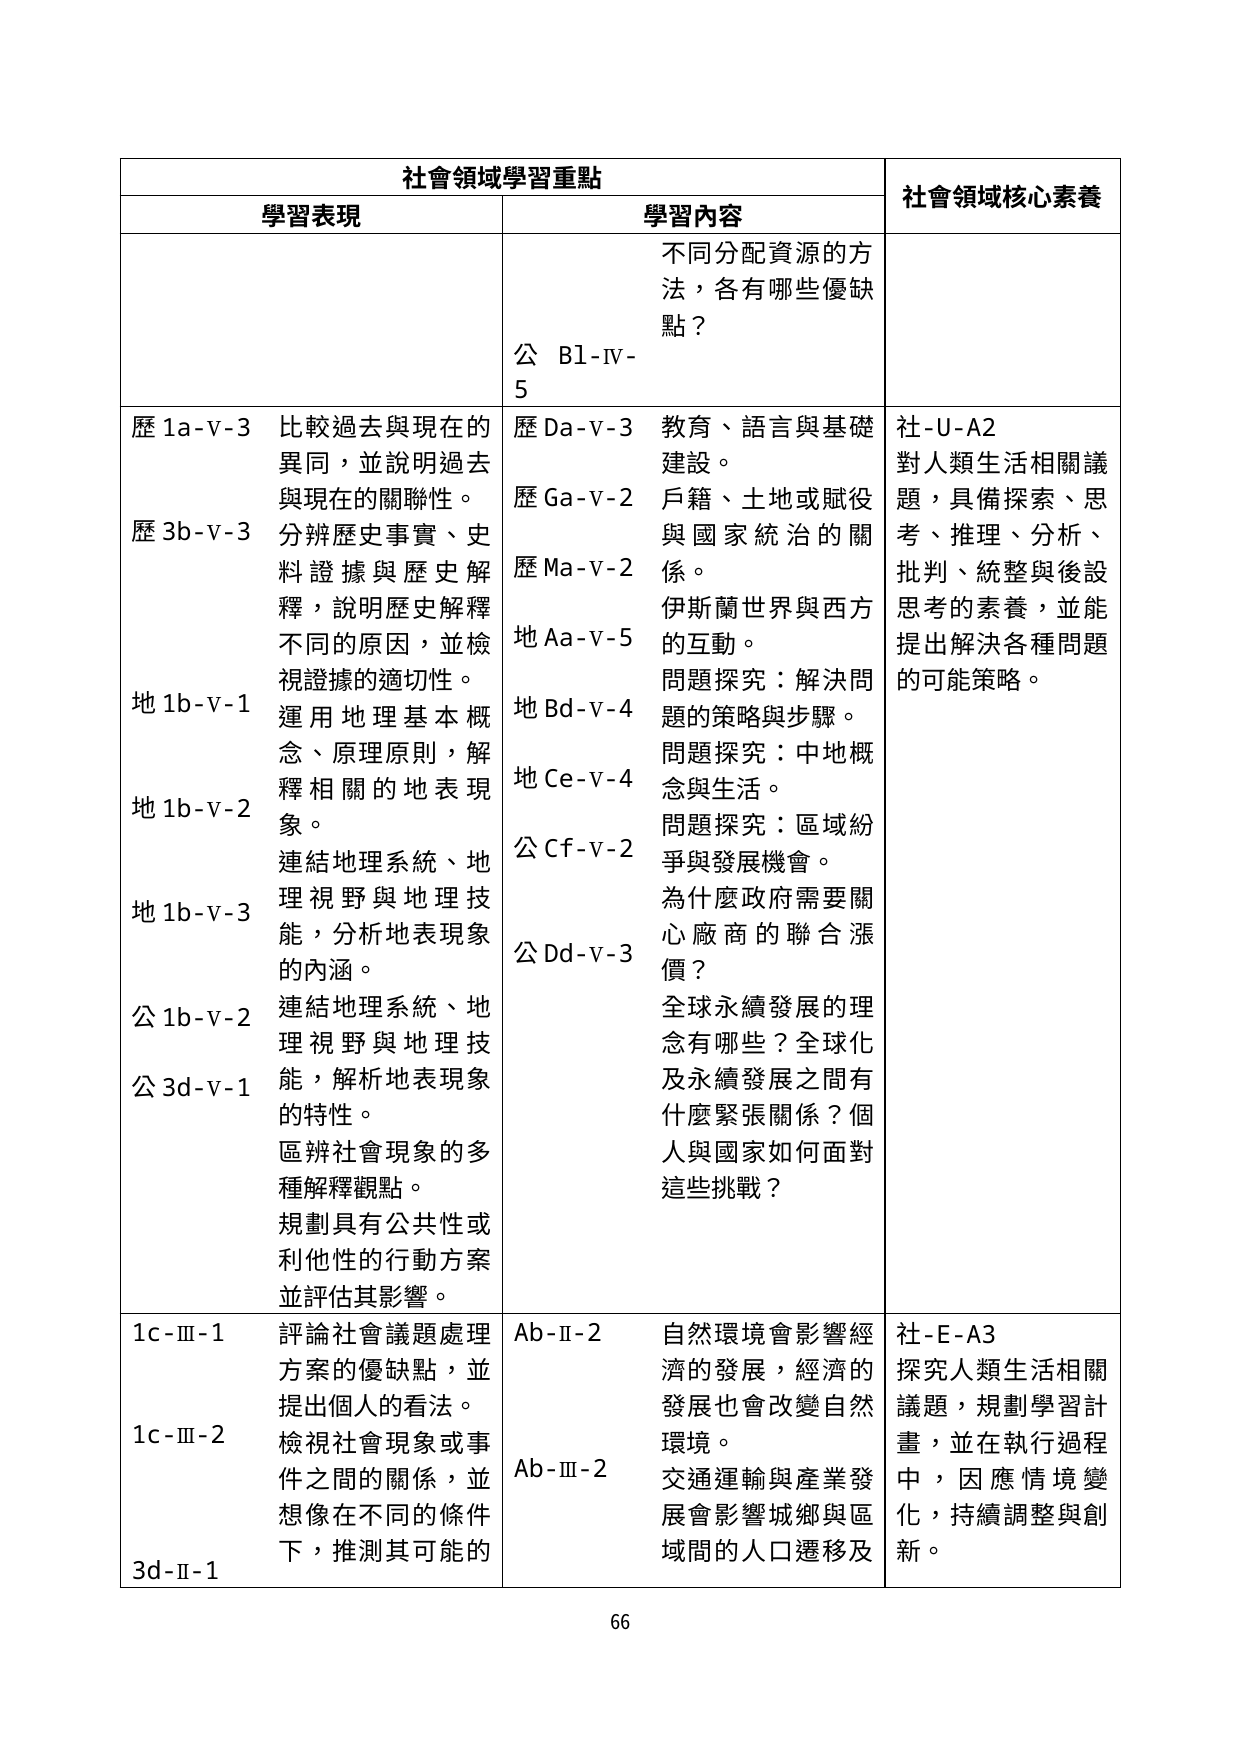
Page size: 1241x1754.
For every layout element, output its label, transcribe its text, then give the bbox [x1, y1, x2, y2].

table_cell 自然環境會影響經濟的發展，經濟的發展也會改變自然環境。 交通運輸與產業發展會影響城鄉與區域間的人口遷移及 [650, 1314, 884, 1587]
table_cell 學習內容 [503, 196, 884, 232]
table_cell [121, 234, 267, 406]
table_cell 1c-Ⅲ-1 1c-Ⅲ-2 3d-Ⅱ-1 [121, 1314, 267, 1587]
table_cell [886, 234, 1120, 406]
table_header 社會領域核心素養 [886, 159, 1120, 232]
table_cell 社-E-A3 探究人類生活相關議題，規劃學習計畫，並在執行過程中，因應情境變化，持續調整與創新。 [886, 1314, 1120, 1587]
table_header 社會領域學習重點 [121, 159, 884, 195]
table_cell 社-U-A2 對人類生活相關議題，具備探索、思考、推理、分析、批判、統整與後設思考的素養，並能提出解決各種問題的可能策略。 [886, 407, 1120, 1313]
table_cell 學習表現 [121, 196, 502, 232]
table_cell [267, 234, 502, 406]
table_cell 歷Da-Ⅴ-3 歷Ga-Ⅴ-2 歷Ma-Ⅴ-2 地Aa-Ⅴ-5 地Bd-Ⅴ-4 地Ce-Ⅴ-4 公Cf-Ⅴ-2 公Dd-Ⅴ-3 [503, 407, 649, 1313]
table_cell 比較過去與現在的異同，並說明過去與現在的關聯性。 分辨歷史事實、史料證據與歷史解釋，說明歷史解釋不同的原因，並檢視證據的適切性。 運用地理基本概念、原理原則，解釋相關的地表現象。 連結地理系統、地理視野與地理技能，分析地表現象的內涵。 連結地理系統、地理視野與地理技能，解析地表現象的特性。 區辨社會現象的多種解釋觀點。 規劃具有公共性或利他性的行動方案並評估其影響。 [267, 407, 502, 1313]
table_cell Ab-Ⅱ-2 Ab-Ⅲ-2 [503, 1314, 649, 1587]
table_cell 教育、語言與基礎建設。 戶籍、土地或賦役與國家統治的關係。 伊斯蘭世界與西方的互動。 問題探究：解決問題的策略與步驟。 問題探究：中地概念與生活。 問題探究：區域紛爭與發展機會。 為什麼政府需要關心廠商的聯合漲價？ 全球永續發展的理念有哪些？全球化及永續發展之間有什麼緊張關係？個人與國家如何面對這些挑戰？ [650, 407, 884, 1313]
table_cell 歷1a-Ⅴ-3 歷3b-Ⅴ-3 地1b-Ⅴ-1 地1b-Ⅴ-2 地1b-Ⅴ-3 公1b-Ⅴ-2 公3d-Ⅴ-1 [121, 407, 267, 1313]
table_cell 公Bl-Ⅳ-5 [503, 234, 649, 406]
table_cell 評論社會議題處理方案的優缺點，並提出個人的看法。 檢視社會現象或事件之間的關係，並想像在不同的條件下，推測其可能的 [267, 1314, 502, 1587]
table_cell 不同分配資源的方法，各有哪些優缺點？ [650, 234, 884, 406]
